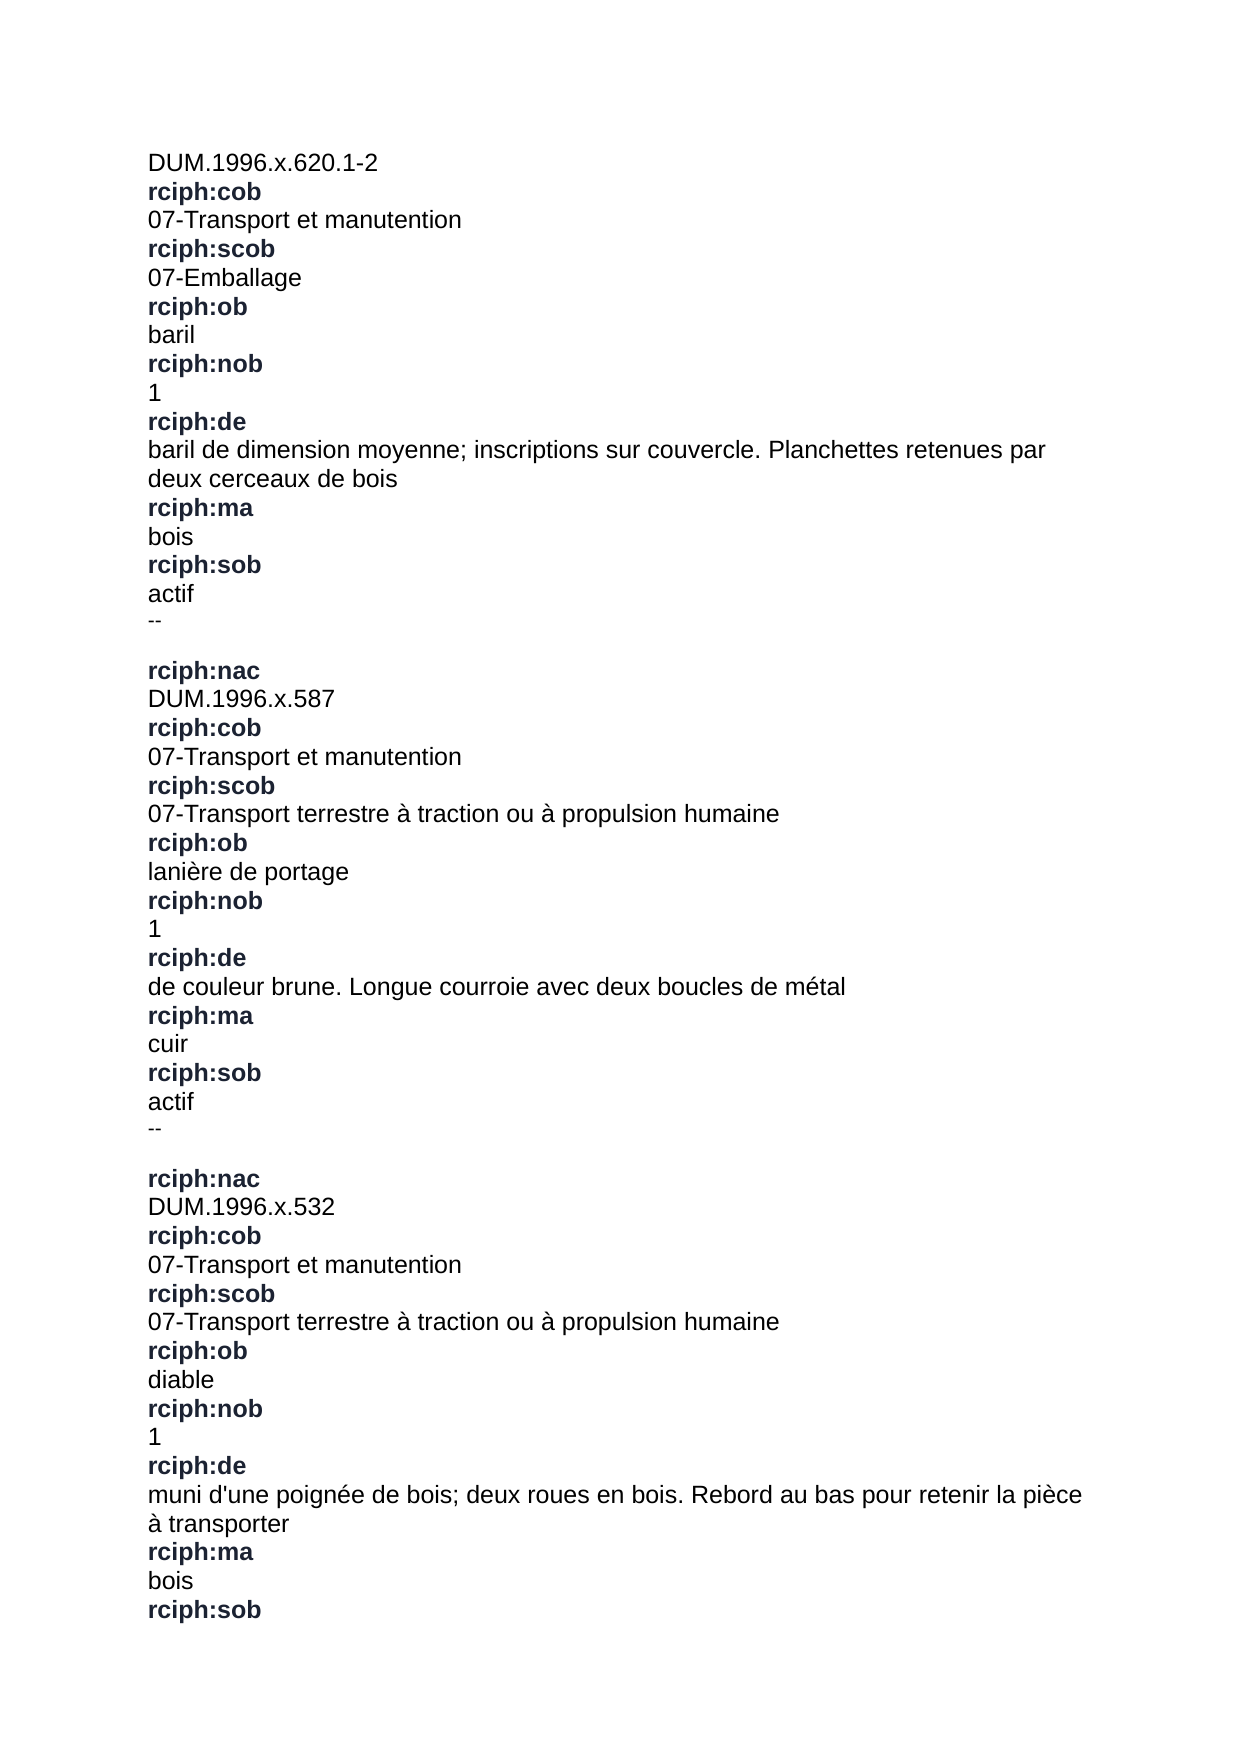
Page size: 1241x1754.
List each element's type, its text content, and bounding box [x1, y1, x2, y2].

text diable [148, 1365, 1092, 1393]
text rciph:cob [148, 713, 1092, 742]
text actif [148, 579, 1092, 608]
text 07-Transport terrestre à traction ou à propulsion humaine [148, 799, 1092, 828]
text 07-Transport et manutention [148, 205, 1092, 234]
text rciph:ob [148, 828, 1092, 857]
text DUM.1996.x.532 [148, 1192, 1092, 1221]
text rciph:de [148, 1451, 1092, 1480]
text rciph:cob [148, 1221, 1092, 1250]
text 1 [148, 1422, 1092, 1451]
text -- [148, 1116, 1092, 1139]
text lanière de portage [148, 857, 1092, 886]
text rciph:de [148, 943, 1092, 972]
text 07-Emballage [148, 263, 1092, 291]
text rciph:nob [148, 349, 1092, 378]
text rciph:scob [148, 1278, 1092, 1307]
text 1 [148, 914, 1092, 943]
text baril [148, 320, 1092, 349]
text rciph:ob [148, 1336, 1092, 1365]
text bois [148, 1566, 1092, 1595]
text rciph:sob [148, 550, 1092, 579]
text rciph:sob [148, 1058, 1092, 1087]
text 07-Transport et manutention [148, 742, 1092, 771]
text rciph:nac [148, 1163, 1092, 1192]
text DUM.1996.x.620.1-2 [148, 148, 1092, 176]
text bois [148, 521, 1092, 550]
text -- [148, 608, 1092, 632]
text rciph:ma [148, 1537, 1092, 1566]
text rciph:nob [148, 1393, 1092, 1422]
text de couleur brune. Longue courroie avec deux boucles de métal [148, 972, 1092, 1001]
text DUM.1996.x.587 [148, 684, 1092, 713]
text rciph:de [148, 406, 1092, 435]
text rciph:scob [148, 234, 1092, 263]
text 07-Transport terrestre à traction ou à propulsion humaine [148, 1307, 1092, 1336]
text rciph:ob [148, 291, 1092, 320]
text actif [148, 1087, 1092, 1116]
text rciph:ma [148, 1001, 1092, 1029]
text 1 [148, 378, 1092, 406]
text rciph:nac [148, 656, 1092, 684]
text cuir [148, 1029, 1092, 1058]
text baril de dimension moyenne; inscriptions sur couvercle. Planchettes retenues par deux cerceaux de bois [148, 435, 1092, 493]
text rciph:ma [148, 493, 1092, 521]
text muni d'une poignée de bois; deux roues en bois. Rebord au bas pour retenir la pièce à transporter [148, 1480, 1092, 1537]
text rciph:scob [148, 771, 1092, 799]
text 07-Transport et manutention [148, 1250, 1092, 1278]
text rciph:sob [148, 1595, 1092, 1623]
text rciph:cob [148, 176, 1092, 205]
text rciph:nob [148, 886, 1092, 914]
